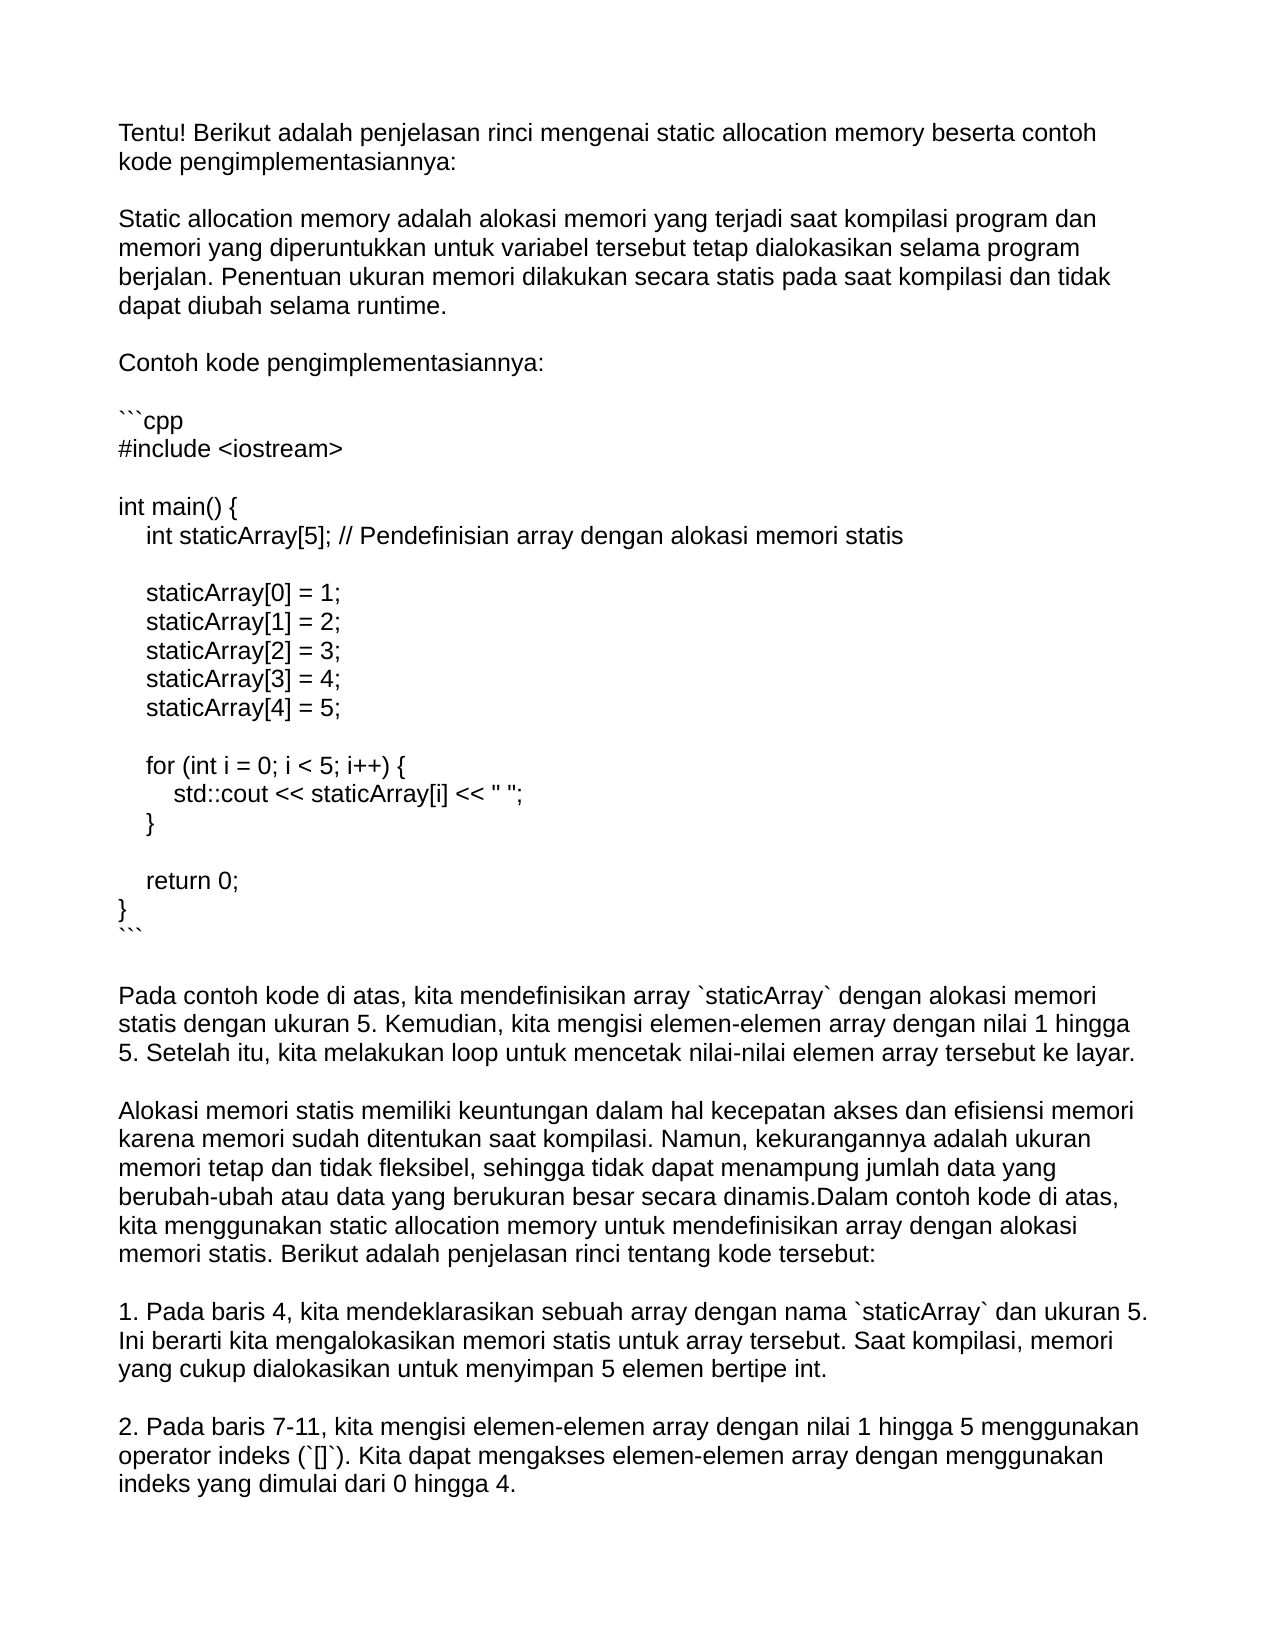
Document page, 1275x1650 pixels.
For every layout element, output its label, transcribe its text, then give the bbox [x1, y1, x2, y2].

text ``` [118, 923, 1157, 952]
text return 0; [118, 866, 1157, 894]
text 1. Pada baris 4, kita mendeklarasikan sebuah array dengan nama `staticArray` dan ukuran 5. Ini berarti kita mengalokasikan memori statis untuk array tersebut. Saat kompilasi, memori yang cukup dialokasikan untuk menyimpan 5 elemen bertipe int. [118, 1297, 1157, 1383]
text for (int i = 0; i < 5; i++) { [118, 751, 1157, 779]
text Alokasi memori statis memiliki keuntungan dalam hal kecepatan akses dan efisiensi memori karena memori sudah ditentukan saat kompilasi. Namun, kekurangannya adalah ukuran memori tetap dan tidak fleksibel, sehingga tidak dapat menampung jumlah data yang berubah-ubah atau data yang berukuran besar secara dinamis.Dalam contoh kode di atas, kita menggunakan static allocation memory untuk mendefinisikan array dengan alokasi memori statis. Berikut adalah penjelasan rinci tentang kode tersebut: [118, 1096, 1157, 1268]
text Static allocation memory adalah alokasi memori yang terjadi saat kompilasi program dan memori yang diperuntukkan untuk variabel tersebut tetap dialokasikan selama program berjalan. Penentuan ukuran memori dilakukan secara statis pada saat kompilasi dan tidak dapat diubah selama runtime. [118, 204, 1157, 319]
text Pada contoh kode di atas, kita mendefinisikan array `staticArray` dengan alokasi memori statis dengan ukuran 5. Kemudian, kita mengisi elemen-elemen array dengan nilai 1 hingga 5. Setelah itu, kita melakukan loop untuk mencetak nilai-nilai elemen array tersebut ke layar. [118, 981, 1157, 1067]
text Tentu! Berikut adalah penjelasan rinci mengenai static allocation memory beserta contoh kode pengimplementasiannya: [118, 118, 1157, 176]
text Contoh kode pengimplementasiannya: [118, 348, 1157, 377]
text 2. Pada baris 7-11, kita mengisi elemen-elemen array dengan nilai 1 hingga 5 menggunakan operator indeks (`[]`). Kita dapat mengakses elemen-elemen array dengan menggunakan indeks yang dimulai dari 0 hingga 4. [118, 1412, 1157, 1498]
text } [118, 894, 1157, 923]
text ```cpp [118, 406, 1157, 434]
text } [118, 808, 1157, 837]
text #include <iostream> [118, 434, 1157, 463]
text int staticArray[5]; // Pendefinisian array dengan alokasi memori statis [118, 521, 1157, 549]
text int main() { [118, 492, 1157, 521]
text std::cout << staticArray[i] << " "; [118, 779, 1157, 808]
text staticArray[3] = 4; [118, 664, 1157, 693]
text staticArray[2] = 3; [118, 636, 1157, 664]
text staticArray[1] = 2; [118, 607, 1157, 636]
text staticArray[4] = 5; [118, 693, 1157, 722]
text staticArray[0] = 1; [118, 578, 1157, 607]
